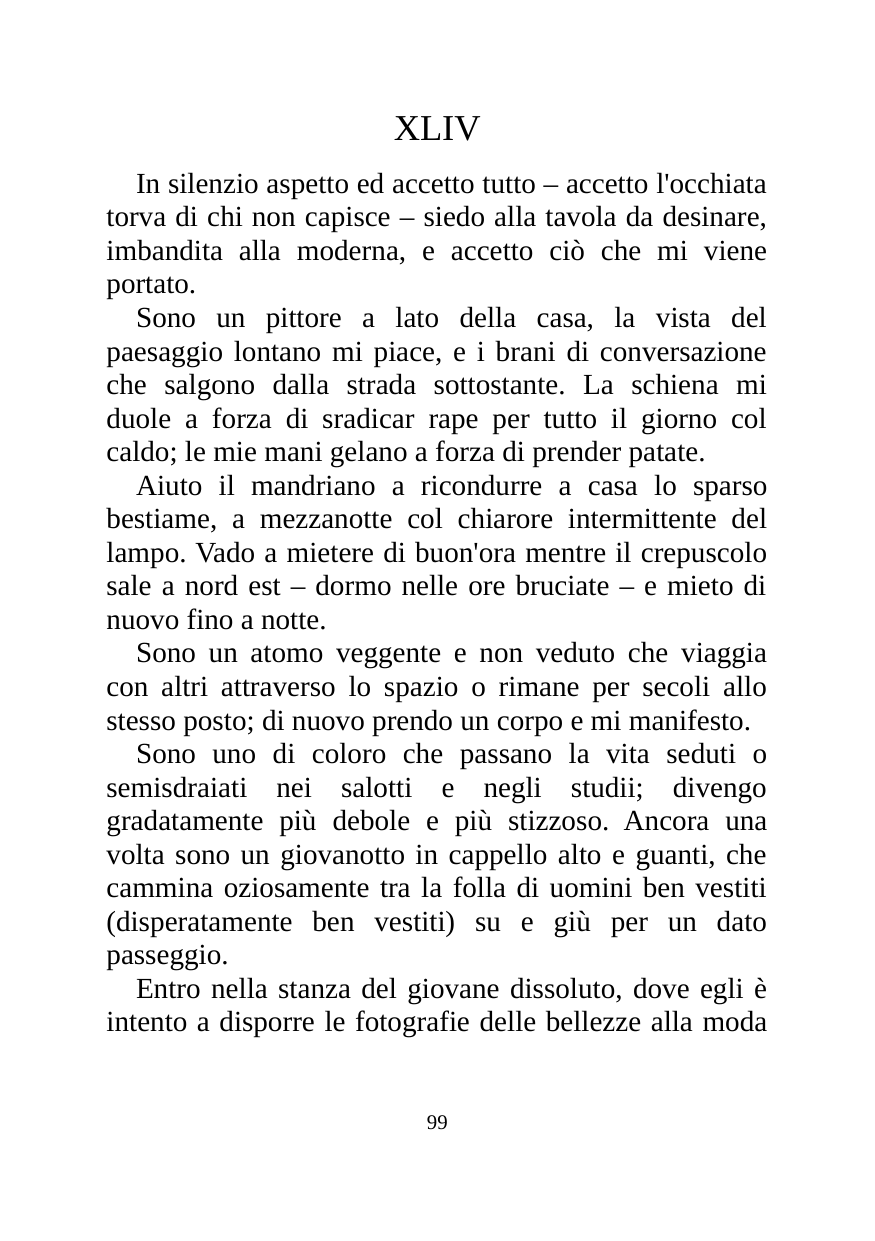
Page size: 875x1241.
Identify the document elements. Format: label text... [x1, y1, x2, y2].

text Sono un atomo veggente e non veduto che viaggia con altri attraverso lo spazio o rimane per secoli allo stesso posto; di nuovo prendo un corpo e mi manifesto. [106, 636, 768, 736]
subtitle XLIV [106, 106, 768, 148]
text Sono uno di coloro che passano la vita seduti o semisdraiati nei salotti e negli studii; divengo gradatamente più debole e più stizzoso. Ancora una volta sono un giovanotto in cappello alto e guanti, che cammina oziosamente tra la folla di uomini ben vestiti (disperatamente ben vestiti) su e giù per un dato passeggio. [106, 736, 768, 971]
text In silenzio aspetto ed accetto tutto – accetto l'occhiata torva di chi non capisce – siedo alla tavola da desinare, imbandita alla moderna, e accetto ciò che mi viene portato. [106, 166, 768, 300]
text Aiuto il mandriano a ricondurre a casa lo sparso bestiame, a mezzanotte col chiarore intermittente del lampo. Vado a mietere di buon'ora mentre il crepuscolo sale a nord est – dormo nelle ore bruciate – e mieto di nuovo fino a notte. [106, 468, 768, 636]
text Sono un pittore a lato della casa, la vista del paesaggio lontano mi piace, e i brani di conversazione che salgono dalla strada sottostante. La schiena mi duole a forza di sradicar rape per tutto il giorno col caldo; le mie mani gelano a forza di prender patate. [106, 300, 768, 468]
text Entro nella stanza del giovane dissoluto, dove egli è intento a disporre le fotografie delle bellezze alla moda [106, 971, 768, 1038]
